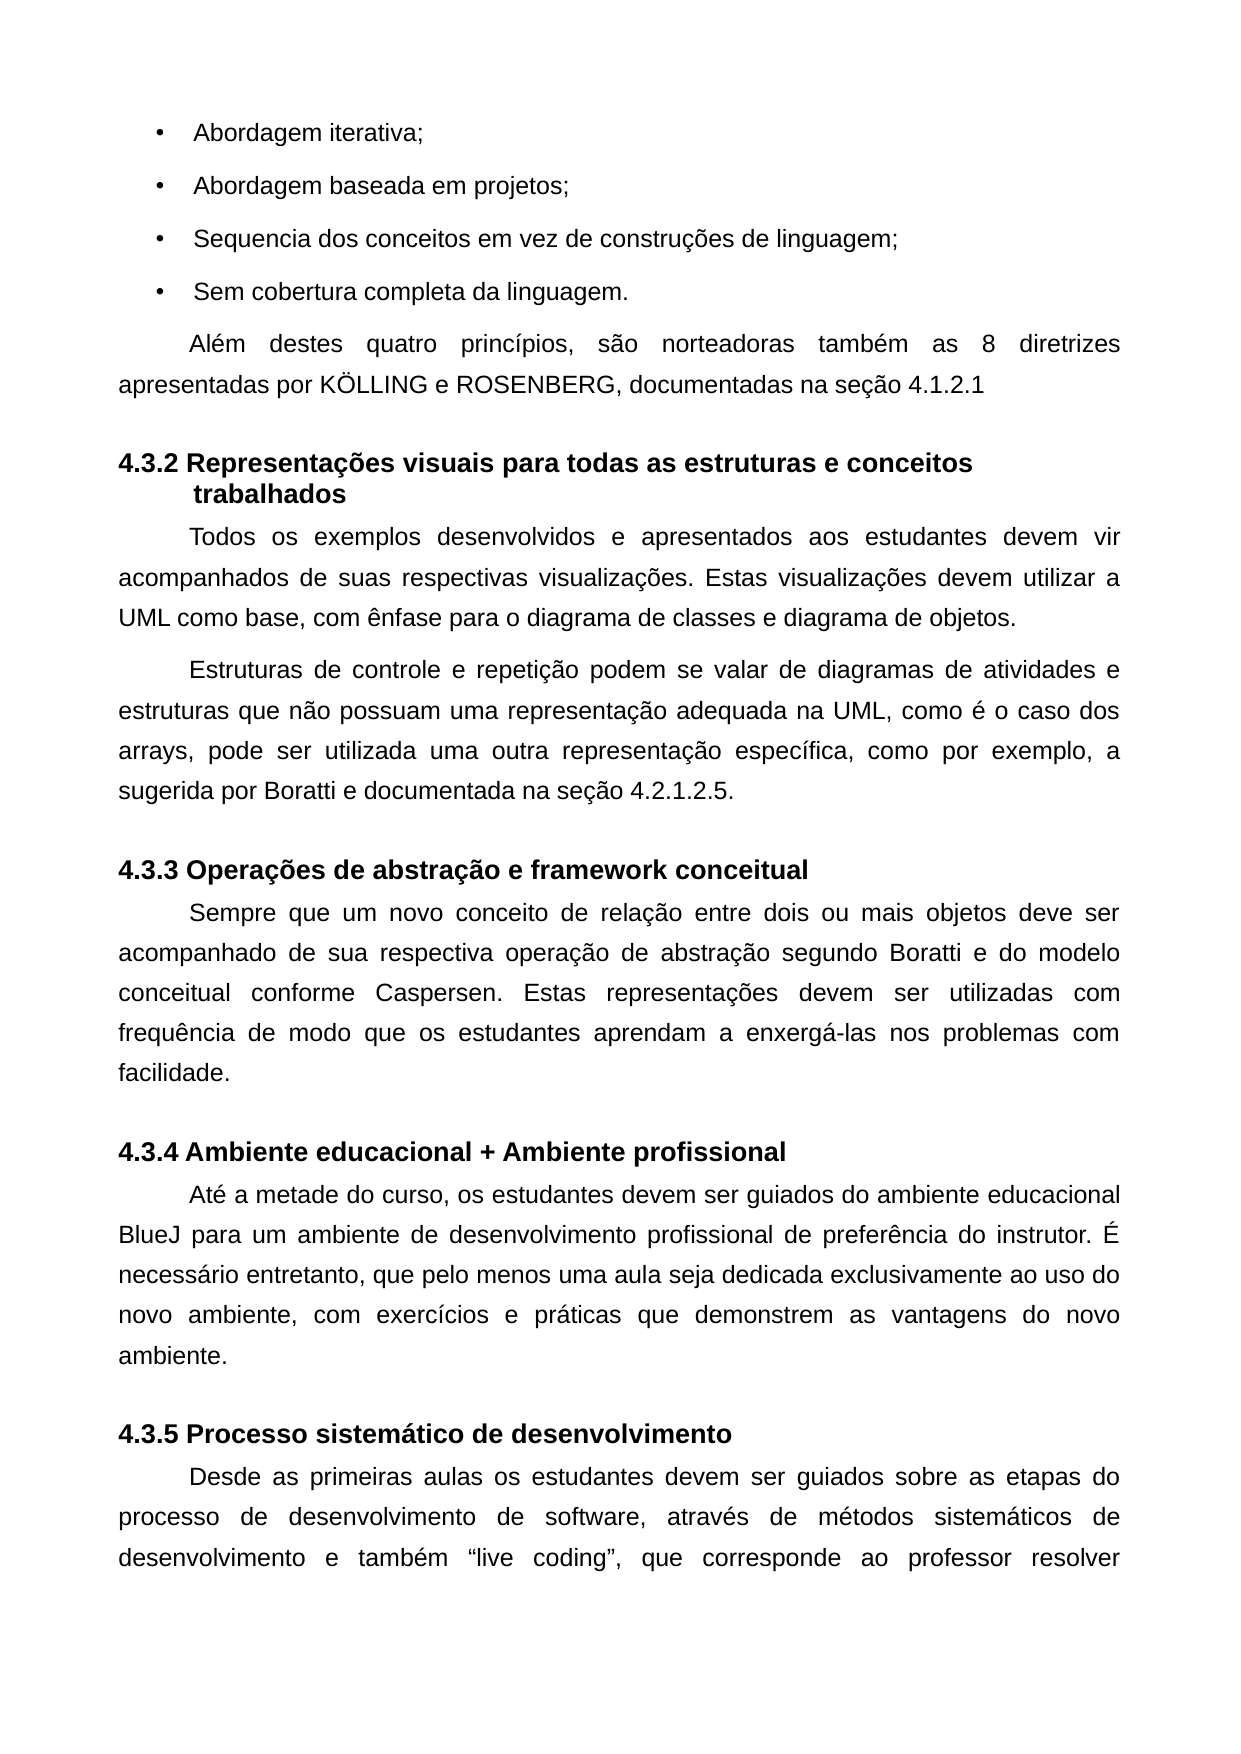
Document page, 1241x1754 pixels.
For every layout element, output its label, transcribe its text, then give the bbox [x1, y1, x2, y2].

list Abordagem baseada em projetos; [156, 171, 1122, 200]
list Abordagem iterativa; [156, 118, 1122, 147]
subtitle 4.3.5 Processo sistemático de desenvolvimento [118, 1418, 1122, 1449]
subtitle 4.3.3 Operações de abstração e framework conceitual [118, 854, 1122, 885]
subtitle 4.3.2 Representações visuais para todas as estruturas e conceitos trabalhados [118, 447, 1122, 510]
text Todos os exemplos desenvolvidos e apresentados aos estudantes devem vir acompanhados de suas respectivas visualizações. Estas visualizações devem utilizar a UML como base, com ênfase para o diagrama de classes e diagrama de objetos. [118, 522, 1122, 631]
text Desde as primeiras aulas os estudantes devem ser guiados sobre as etapas do processo de desenvolvimento de software, através de métodos sistemáticos de desenvolvimento e também “live coding”, que corresponde ao professor resolver [118, 1462, 1122, 1571]
text Sempre que um novo conceito de relação entre dois ou mais objetos deve ser acompanhado de sua respectiva operação de abstração segundo Boratti e do modelo conceitual conforme Caspersen. Estas representações devem ser utilizadas com frequência de modo que os estudantes aprendam a enxergá-las nos problemas com facilidade. [118, 897, 1122, 1087]
subtitle 4.3.4 Ambiente educacional + Ambiente profissional [118, 1136, 1122, 1167]
text Além destes quatro princípios, são norteadoras também as 8 diretrizes apresentadas por KÖLLING e ROSENBERG, documentadas na seção 4.1.2.1 [118, 329, 1122, 398]
text Estruturas de controle e repetição podem se valar de diagramas de atividades e estruturas que não possuam uma representação adequada na UML, como é o caso dos arrays, pode ser utilizada uma outra representação específica, como por exemplo, a sugerida por Boratti e documentada na seção 4.2.1.2.5. [118, 655, 1122, 805]
list Sem cobertura completa da linguagem. [156, 277, 1122, 305]
text Até a metade do curso, os estudantes devem ser guiados do ambiente educacional BlueJ para um ambiente de desenvolvimento profissional de preferência do instrutor. É necessário entretanto, que pelo menos uma aula seja dedicada exclusivamente ao uso do novo ambiente, com exercícios e práticas que demonstrem as vantagens do novo ambiente. [118, 1180, 1122, 1369]
list Sequencia dos conceitos em vez de construções de linguagem; [156, 224, 1122, 253]
